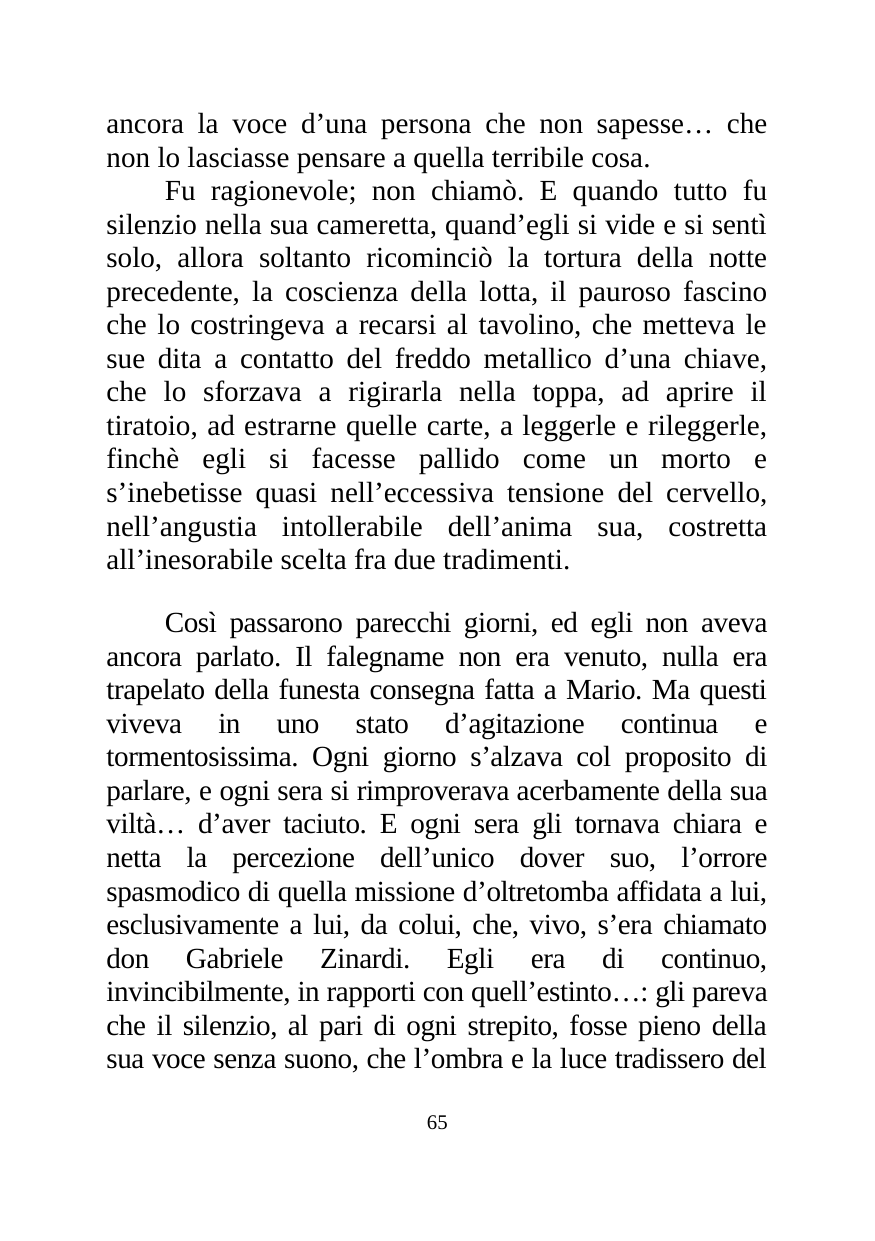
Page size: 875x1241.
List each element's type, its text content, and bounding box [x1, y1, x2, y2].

text Così passarono parecchi giorni, ed egli non aveva ancora parlato. Il falegname non era venuto, nulla era trapelato della funesta consegna fatta a Mario. Ma questi viveva in uno stato d’agitazione continua e tormentosissima. Ogni giorno s’alzava col proposito di parlare, e ogni sera si rimproverava acerbamente della sua viltà… d’aver taciuto. E ogni sera gli tornava chiara e netta la percezione dell’unico dover suo, l’orrore spasmodico di quella missione d’oltretomba affidata a lui, esclusivamente a lui, da colui, che, vivo, s’era chiamato don Gabriele Zinardi. Egli era di continuo, invincibilmente, in rapporti con quell’estinto…: gli pareva che il silenzio, al pari di ogni strepito, fosse pieno della sua voce senza suono, che l’ombra e la luce tradissero del [106, 605, 768, 1075]
text ancora la voce d’una persona che non sapesse… che non lo lasciasse pensare a quella terribile cosa. [106, 106, 768, 173]
text Fu ragionevole; non chiamò. E quando tutto fu silenzio nella sua cameretta, quand’egli si vide e si sentì solo, allora soltanto ricominciò la tortura della notte precedente, la coscienza della lotta, il pauroso fascino che lo costringeva a recarsi al tavolino, che metteva le sue dita a contatto del freddo metallico d’una chiave, che lo sforzava a rigirarla nella toppa, ad aprire il tiratoio, ad estrarne quelle carte, a leggerle e rileggerle, finchè egli si facesse pallido come un morto e s’inebetisse quasi nell’eccessiva tensione del cervello, nell’angustia intollerabile dell’anima sua, costretta all’inesorabile scelta fra due tradimenti. [106, 173, 768, 576]
